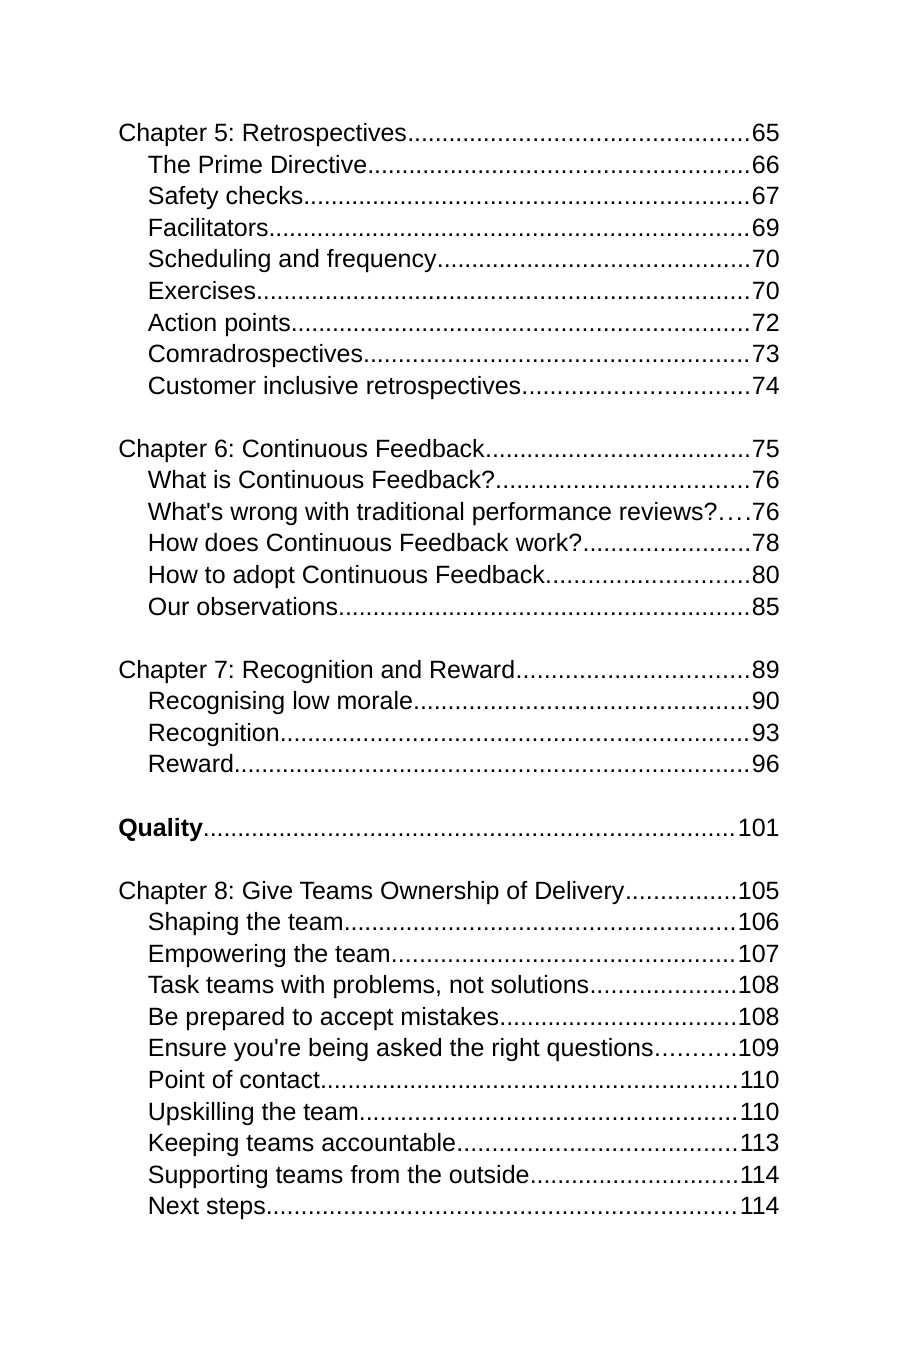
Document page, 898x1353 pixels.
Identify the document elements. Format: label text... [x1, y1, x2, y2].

text Task teams with problems, not solutions 108 [148, 970, 779, 999]
text Shaping the team 106 [148, 907, 779, 936]
text Supporting teams from the outside 114 [148, 1160, 779, 1188]
text What's wrong with traditional performance reviews? 76 [148, 497, 779, 526]
text Chapter 7: Recognition and Reward 89 [118, 655, 779, 683]
text Next steps 114 [148, 1191, 779, 1220]
text Reward 96 [148, 749, 779, 778]
text What is Continuous Feedback? 76 [148, 465, 779, 494]
text Our observations 85 [148, 592, 779, 620]
text Chapter 5: Retrospectives 65 [118, 118, 779, 147]
text Keeping teams accountable 113 [148, 1128, 779, 1157]
text Recognition 93 [148, 718, 779, 747]
text How to adopt Continuous Feedback 80 [148, 560, 779, 589]
text Be prepared to accept mistakes 108 [148, 1002, 779, 1031]
text Customer inclusive retrospectives 74 [148, 371, 779, 399]
text The Prime Directive 66 [148, 150, 779, 178]
text Scheduling and frequency 70 [148, 244, 779, 273]
text Upskilling the team 110 [148, 1097, 779, 1125]
text Ensure you're being asked the right questions 109 [148, 1033, 779, 1062]
text Recognising low morale 90 [148, 686, 779, 715]
text Facilitators 69 [148, 213, 779, 242]
text Action points 72 [148, 307, 779, 336]
text Exercises 70 [148, 276, 779, 305]
text Safety checks 67 [148, 181, 779, 210]
text Chapter 6: Continuous Feedback 75 [118, 434, 779, 462]
text Empowering the team 107 [148, 939, 779, 967]
text Quality 101 [118, 812, 779, 841]
text Point of contact 110 [148, 1065, 779, 1094]
text Comradrospectives 73 [148, 339, 779, 368]
text How does Continuous Feedback work? 78 [148, 528, 779, 557]
text Chapter 8: Give Teams Ownership of Delivery 105 [118, 876, 779, 904]
